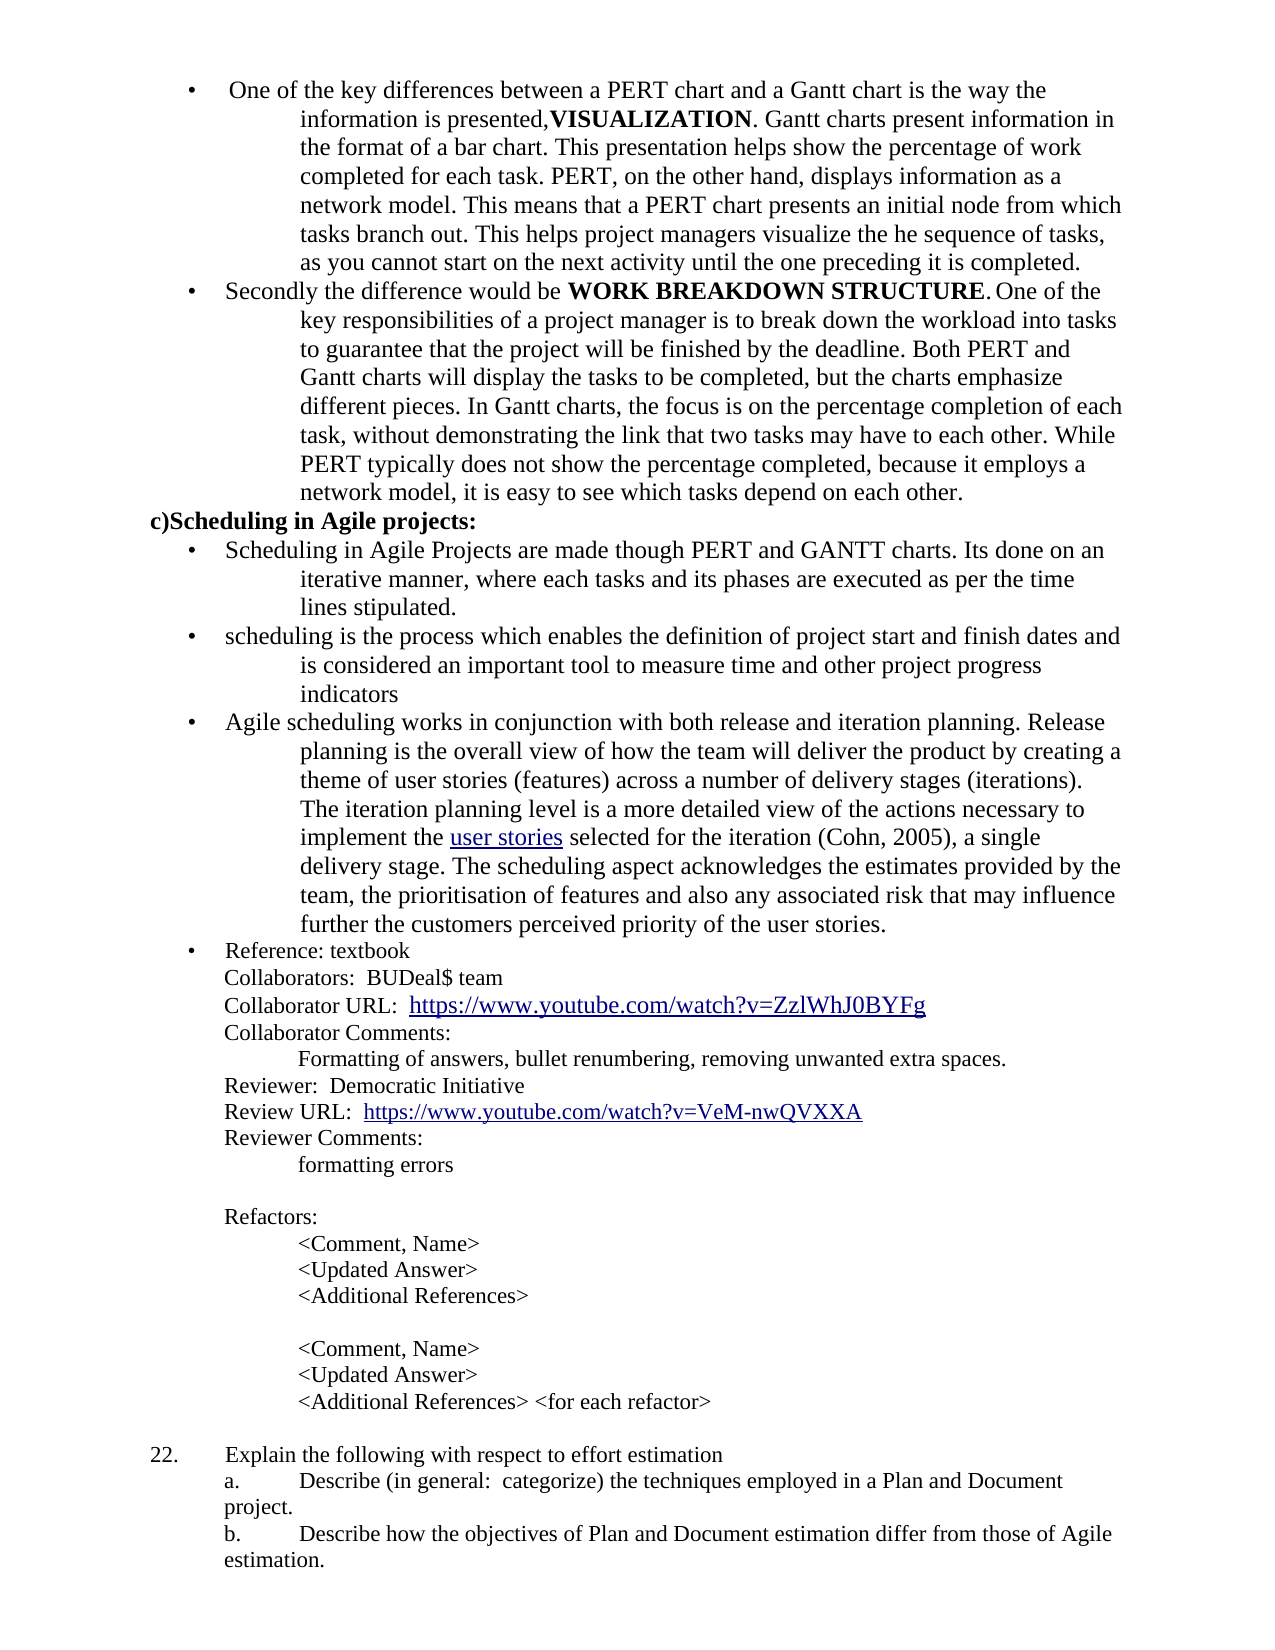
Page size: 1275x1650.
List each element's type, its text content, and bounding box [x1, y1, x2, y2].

text 22. Explain the following with respect to effort estimation [150, 1441, 1125, 1467]
text Review URL: https://www.youtube.com/watch?v=VeM-nwQVXXA [224, 1098, 1125, 1124]
text <Additional References> <for each refactor> [298, 1388, 1125, 1414]
list One of the key differences between a PERT chart and a Gantt chart is the way the information is presented,VISUALIZATION. Gantt charts present information in the format of a bar chart. This presentation helps show the percentage of work completed for each task. PERT, on the other hand, displays information as a network model. This means that a PERT chart presents an initial node from which tasks branch out. This helps project managers visualize the he sequence of tasks, as you cannot start on the next activity until the one preceding it is completed. [187, 75, 1125, 276]
list Agile scheduling works in conjunction with both release and iteration planning. Release planning is the overall view of how the team will deliver the product by creating a theme of user stories (features) across a number of delivery stages (iterations). The iteration planning level is a more detailed view of the actions necessary to implement the user stories selected for the iteration (Cohn, 2005), a single delivery stage. The scheduling aspect acknowledges the estimates provided by the team, the prioritisation of features and also any associated risk that may influence further the customers perceived priority of the user stories. [187, 707, 1125, 937]
list Secondly the difference would be WORK BREAKDOWN STRUCTURE. One of the key responsibilities of a project manager is to break down the workload into tasks to guarantee that the project will be finished by the deadline. Both PERT and Gantt charts will display the tasks to be completed, but the charts emphasize different pieces. In Gantt charts, the focus is on the percentage completion of each task, without demonstrating the link that two tasks may have to each other. While PERT typically does not show the percentage completed, because it employs a network model, it is easy to see which tasks depend on each other. [187, 276, 1125, 506]
text <Comment, Name> [298, 1335, 1125, 1362]
text Collaborator URL: https://www.youtube.com/watch?v=ZzlWhJ0BYFg [224, 990, 1125, 1019]
list Scheduling in Agile Projects are made though PERT and GANTT charts. Its done on an iterative manner, where each tasks and its phases are executed as per the time lines stipulated. [187, 535, 1125, 621]
text <Additional References> [298, 1282, 1125, 1309]
list Reference: textbook [187, 937, 1125, 964]
text c)Scheduling in Agile projects: [150, 506, 1125, 535]
list scheduling is the process which enables the definition of project start and finish dates and is considered an important tool to measure time and other project progress indicators [187, 621, 1125, 707]
text Collaborators: BUDeal$ team [224, 964, 1125, 990]
text Collaborator Comments: [224, 1019, 1125, 1045]
text formatting errors [298, 1151, 1125, 1177]
text <Updated Answer> [298, 1362, 1125, 1388]
text <Comment, Name> [298, 1230, 1125, 1256]
text Refactors: [224, 1203, 1125, 1230]
text a. Describe (in general: categorize) the techniques employed in a Plan and Document project. [224, 1467, 1125, 1520]
text Reviewer: Democratic Initiative [224, 1072, 1125, 1098]
text Reviewer Comments: [224, 1124, 1125, 1151]
text Formatting of answers, bullet renumbering, removing unwanted extra spaces. [298, 1045, 1125, 1072]
text <Updated Answer> [298, 1256, 1125, 1282]
text b. Describe how the objectives of Plan and Document estimation differ from those of Agile estimation. [224, 1520, 1125, 1572]
